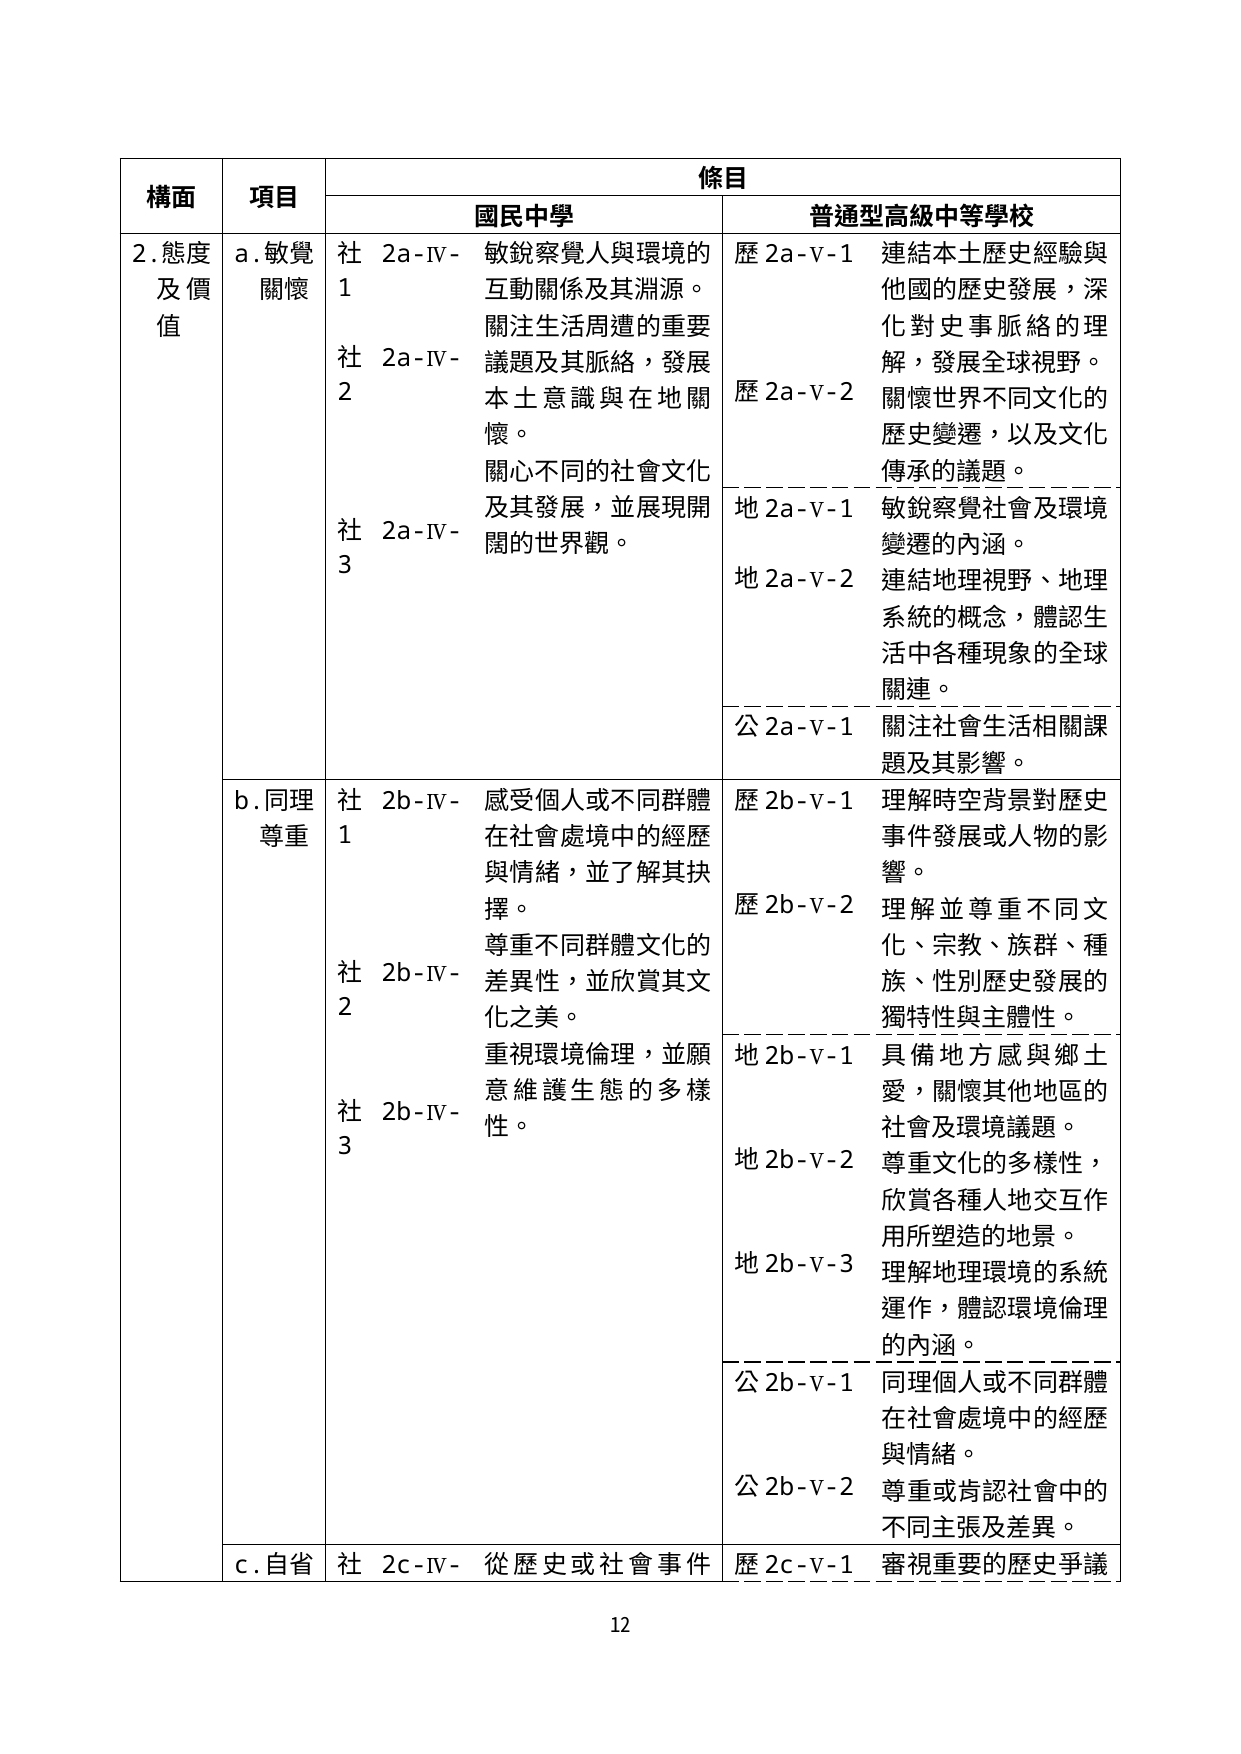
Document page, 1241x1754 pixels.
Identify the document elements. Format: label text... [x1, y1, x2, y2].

table_cell 歷2b-Ⅴ-1 歷2b-Ⅴ-2 [723, 780, 870, 1034]
table_cell 2.態度及價值 [121, 234, 222, 1581]
table_cell 普通型高級中等學校 [723, 196, 1120, 232]
table_cell a.敏覺關懷 [223, 234, 325, 779]
table_header 條目 [326, 159, 1120, 195]
table_cell 歷2a-Ⅴ-1 歷2a-Ⅴ-2 [723, 234, 870, 487]
table_cell b.同理尊重 [223, 780, 325, 1544]
table_cell 地2a-Ⅴ-1 地2a-Ⅴ-2 [723, 487, 870, 706]
table_cell 具備地方感與鄉土愛，關懷其他地區的社會及環境議題。 尊重文化的多樣性，欣賞各種人地交互作用所塑造的地景。 理解地理環境的系統運作，體認環境倫理的內涵。 [870, 1034, 1120, 1361]
table_cell 社2b-Ⅳ-1 社2b-Ⅳ-2 社2b-Ⅳ-3 [326, 780, 473, 1544]
table_cell 敏銳察覺社會及環境變遷的內涵。 連結地理視野、地理系統的概念，體認生活中各種現象的全球關連。 [870, 487, 1120, 706]
table_header 項目 [223, 159, 325, 232]
table_cell 關注社會生活相關課題及其影響。 [870, 706, 1120, 779]
table_cell 敏銳察覺人與環境的互動關係及其淵源。 關注生活周遭的重要議題及其脈絡，發展本土意識與在地關懷。 關心不同的社會文化及其發展，並展現開闊的世界觀。 [473, 234, 722, 779]
table_cell 感受個人或不同群體在社會處境中的經歷與情緒，並了解其抉擇。 尊重不同群體文化的差異性，並欣賞其文化之美。 重視環境倫理，並願意維護生態的多樣性。 [473, 780, 722, 1544]
table_cell 社2c-Ⅳ- [326, 1545, 473, 1581]
table_cell 審視重要的歷史爭議 [870, 1545, 1120, 1581]
table_cell 連結本土歷史經驗與他國的歷史發展，深化對史事脈絡的理解，發展全球視野。 關懷世界不同文化的歷史變遷，以及文化傳承的議題。 [870, 234, 1120, 487]
table_cell 地2b-Ⅴ-1 地2b-Ⅴ-2 地2b-Ⅴ-3 [723, 1034, 870, 1361]
table_cell 同理個人或不同群體在社會處境中的經歷與情緒。 尊重或肯認社會中的不同主張及差異。 [870, 1361, 1120, 1544]
table_cell 理解時空背景對歷史事件發展或人物的影響。 理解並尊重不同文化、宗教、族群、種族、性別歷史發展的獨特性與主體性。 [870, 780, 1120, 1034]
table_cell 社2a-Ⅳ-1 社2a-Ⅳ-2 社2a-Ⅳ-3 [326, 234, 473, 779]
table_header 構面 [121, 159, 222, 232]
table_cell 公2b-Ⅴ-1 公2b-Ⅴ-2 [723, 1361, 870, 1544]
table_cell c.自省 [223, 1545, 325, 1581]
table_cell 歷2c-Ⅴ-1 [723, 1545, 870, 1581]
table_cell 國民中學 [326, 196, 722, 232]
table_cell 公2a-Ⅴ-1 [723, 706, 870, 779]
table_cell 從歷史或社會事件 [473, 1545, 722, 1581]
